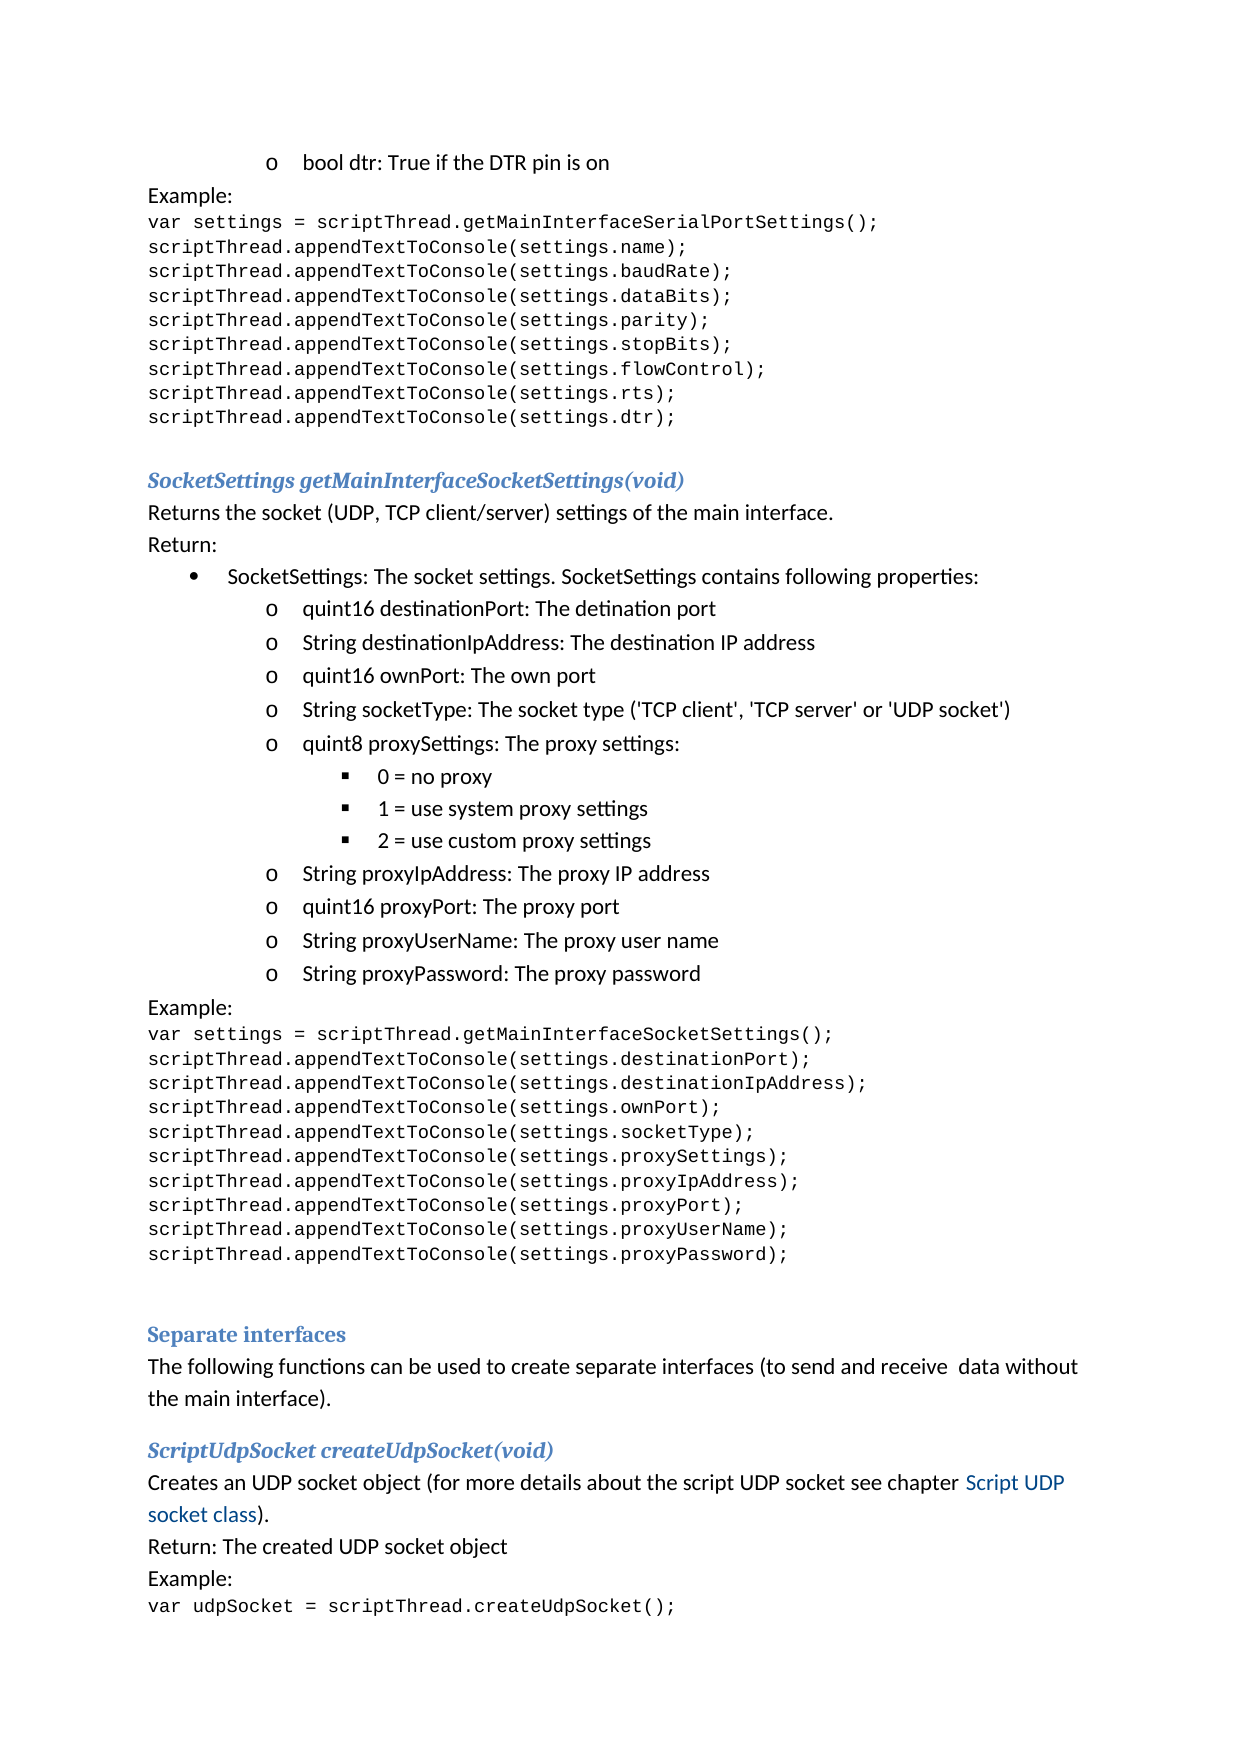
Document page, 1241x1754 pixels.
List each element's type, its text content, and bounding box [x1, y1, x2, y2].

text var udpSocket = scriptThread.createUdpSocket(); [148, 1596, 1093, 1618]
text scriptThread.appendTextToConsole(settings.parity); [148, 311, 1093, 332]
list 0 = no proxy [340, 762, 1093, 790]
text var settings = scriptThread.getMainInterfaceSerialPortSettings(); [148, 213, 1093, 234]
list quint8 proxySettings: The proxy settings: [265, 729, 1093, 758]
list 1 = use system proxy settings [340, 794, 1093, 822]
text scriptThread.appendTextToConsole(settings.dataBits); [148, 286, 1093, 308]
text scriptThread.appendTextToConsole(settings.socketType); [148, 1123, 1093, 1144]
text scriptThread.appendTextToConsole(settings.flowControl); [148, 359, 1093, 381]
text Creates an UDP socket object (for more details about the script UDP socket see chapter Script UDP socket class). [148, 1468, 1093, 1528]
text scriptThread.appendTextToConsole(settings.name); [148, 238, 1093, 259]
text scriptThread.appendTextToConsole(settings.proxyPort); [148, 1196, 1093, 1217]
list quint16 destinationPort: The detination port [265, 594, 1093, 624]
text scriptThread.appendTextToConsole(settings.rts); [148, 384, 1093, 405]
text Example: [148, 993, 1093, 1021]
text scriptThread.appendTextToConsole(settings.dtr); [148, 408, 1093, 429]
text Return: [148, 530, 1093, 558]
subtitle Separate interfaces [148, 1322, 1093, 1348]
text scriptThread.appendTextToConsole(settings.proxyUserName); [148, 1220, 1093, 1241]
subtitle ScriptUdpSocket createUdpSocket(void) [148, 1437, 1093, 1464]
text scriptThread.appendTextToConsole(settings.destinationIpAddress); [148, 1074, 1093, 1095]
list SocketSettings: The socket settings. SocketSettings contains following properties: [190, 562, 1093, 590]
text scriptThread.appendTextToConsole(settings.stopBits); [148, 335, 1093, 356]
text scriptThread.appendTextToConsole(settings.ownPort); [148, 1098, 1093, 1119]
text Return: The created UDP socket object [148, 1532, 1093, 1560]
text The following functions can be used to create separate interfaces (to send and receive data without the main interface). [148, 1352, 1093, 1412]
text scriptThread.appendTextToConsole(settings.proxyPassword); [148, 1244, 1093, 1266]
list 2 = use custom proxy settings [340, 827, 1093, 855]
text Example: [148, 181, 1093, 209]
list String proxyUserName: The proxy user name [265, 926, 1093, 955]
text var settings = scriptThread.getMainInterfaceSocketSettings(); [148, 1025, 1093, 1046]
list String proxyIpAddress: The proxy IP address [265, 859, 1093, 888]
list bool dtr: True if the DTR pin is on [265, 148, 1093, 177]
text scriptThread.appendTextToConsole(settings.baudRate); [148, 262, 1093, 283]
list quint16 ownPort: The own port [265, 662, 1093, 691]
text scriptThread.appendTextToConsole(settings.proxyIpAddress); [148, 1171, 1093, 1193]
subtitle SocketSettings getMainInterfaceSocketSettings(void) [148, 468, 1093, 494]
text scriptThread.appendTextToConsole(settings.proxySettings); [148, 1147, 1093, 1168]
text scriptThread.appendTextToConsole(settings.destinationPort); [148, 1049, 1093, 1071]
list quint16 proxyPort: The proxy port [265, 892, 1093, 922]
text Returns the socket (UDP, TCP client/server) settings of the main interface. [148, 498, 1093, 526]
list String proxyPassword: The proxy password [265, 959, 1093, 989]
list String socketType: The socket type ('TCP client', 'TCP server' or 'UDP socket') [265, 695, 1093, 724]
text Example: [148, 1564, 1093, 1592]
list String destinationIpAddress: The destination IP address [265, 628, 1093, 657]
